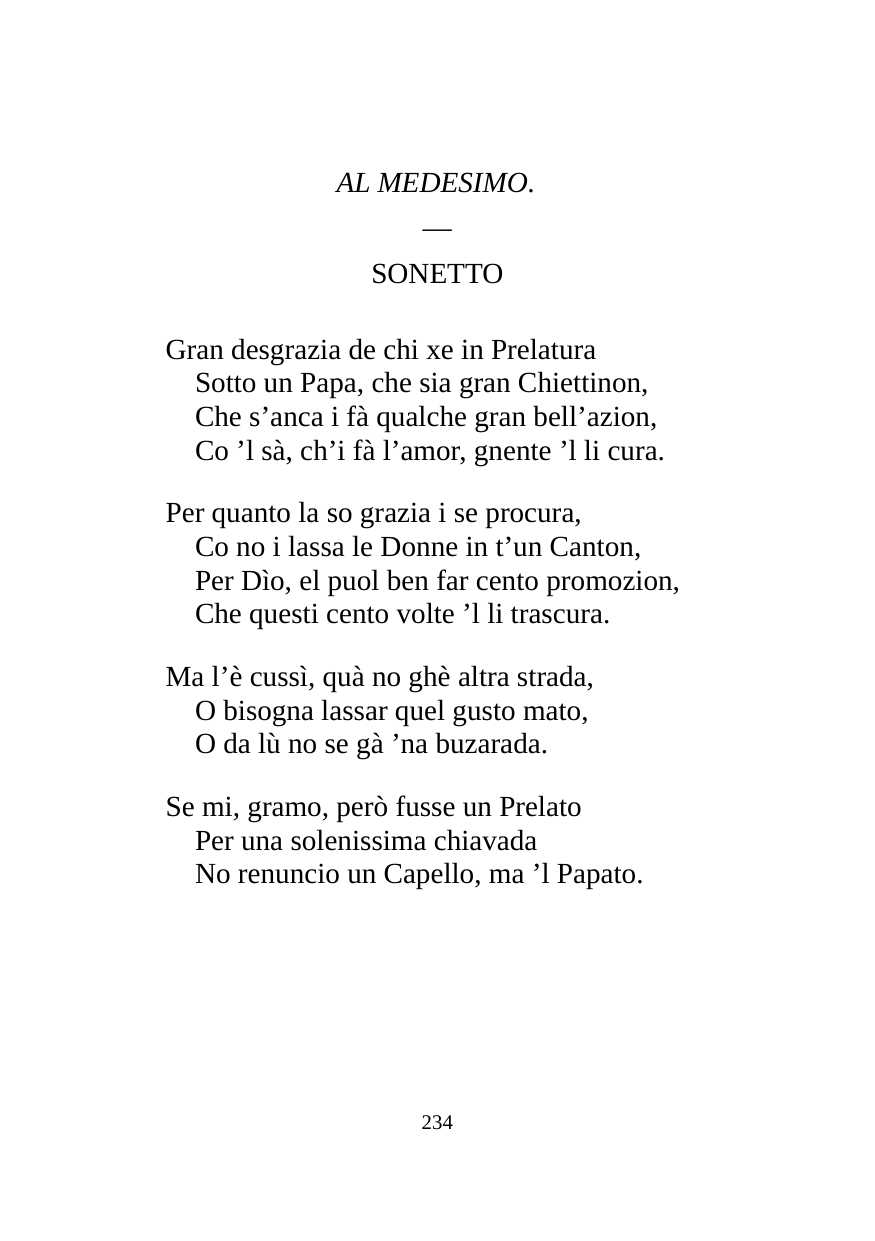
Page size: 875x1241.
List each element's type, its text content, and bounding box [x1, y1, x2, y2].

text Per quanto la so grazia i se procura, Co no i lassa le Donne in t’un Canton, Per Dìo, el puol ben far cento promozion, Che questi cento volte ’l li trascura. [165, 496, 768, 630]
subtitle AL MEDESIMO. [106, 165, 768, 199]
text SONETTO [106, 257, 768, 290]
text Ma l’è cussì, quà no ghè altra strada, O bisogna lassar quel gusto mato, O da lù no se gà ’na buzarada. [165, 659, 768, 760]
text Se mi, gramo, però fusse un Prelato Per una solenissima chiavada No renuncio un Capello, ma ’l Papato. [165, 789, 768, 890]
text Gran desgrazia de chi xe in Prelatura Sotto un Papa, che sia gran Chiettinon, Che s’anca i fà qualche gran bell’azion, Co ’l sà, ch’i fà l’amor, gnente ’l li cura. [165, 332, 768, 466]
text — [106, 211, 768, 244]
